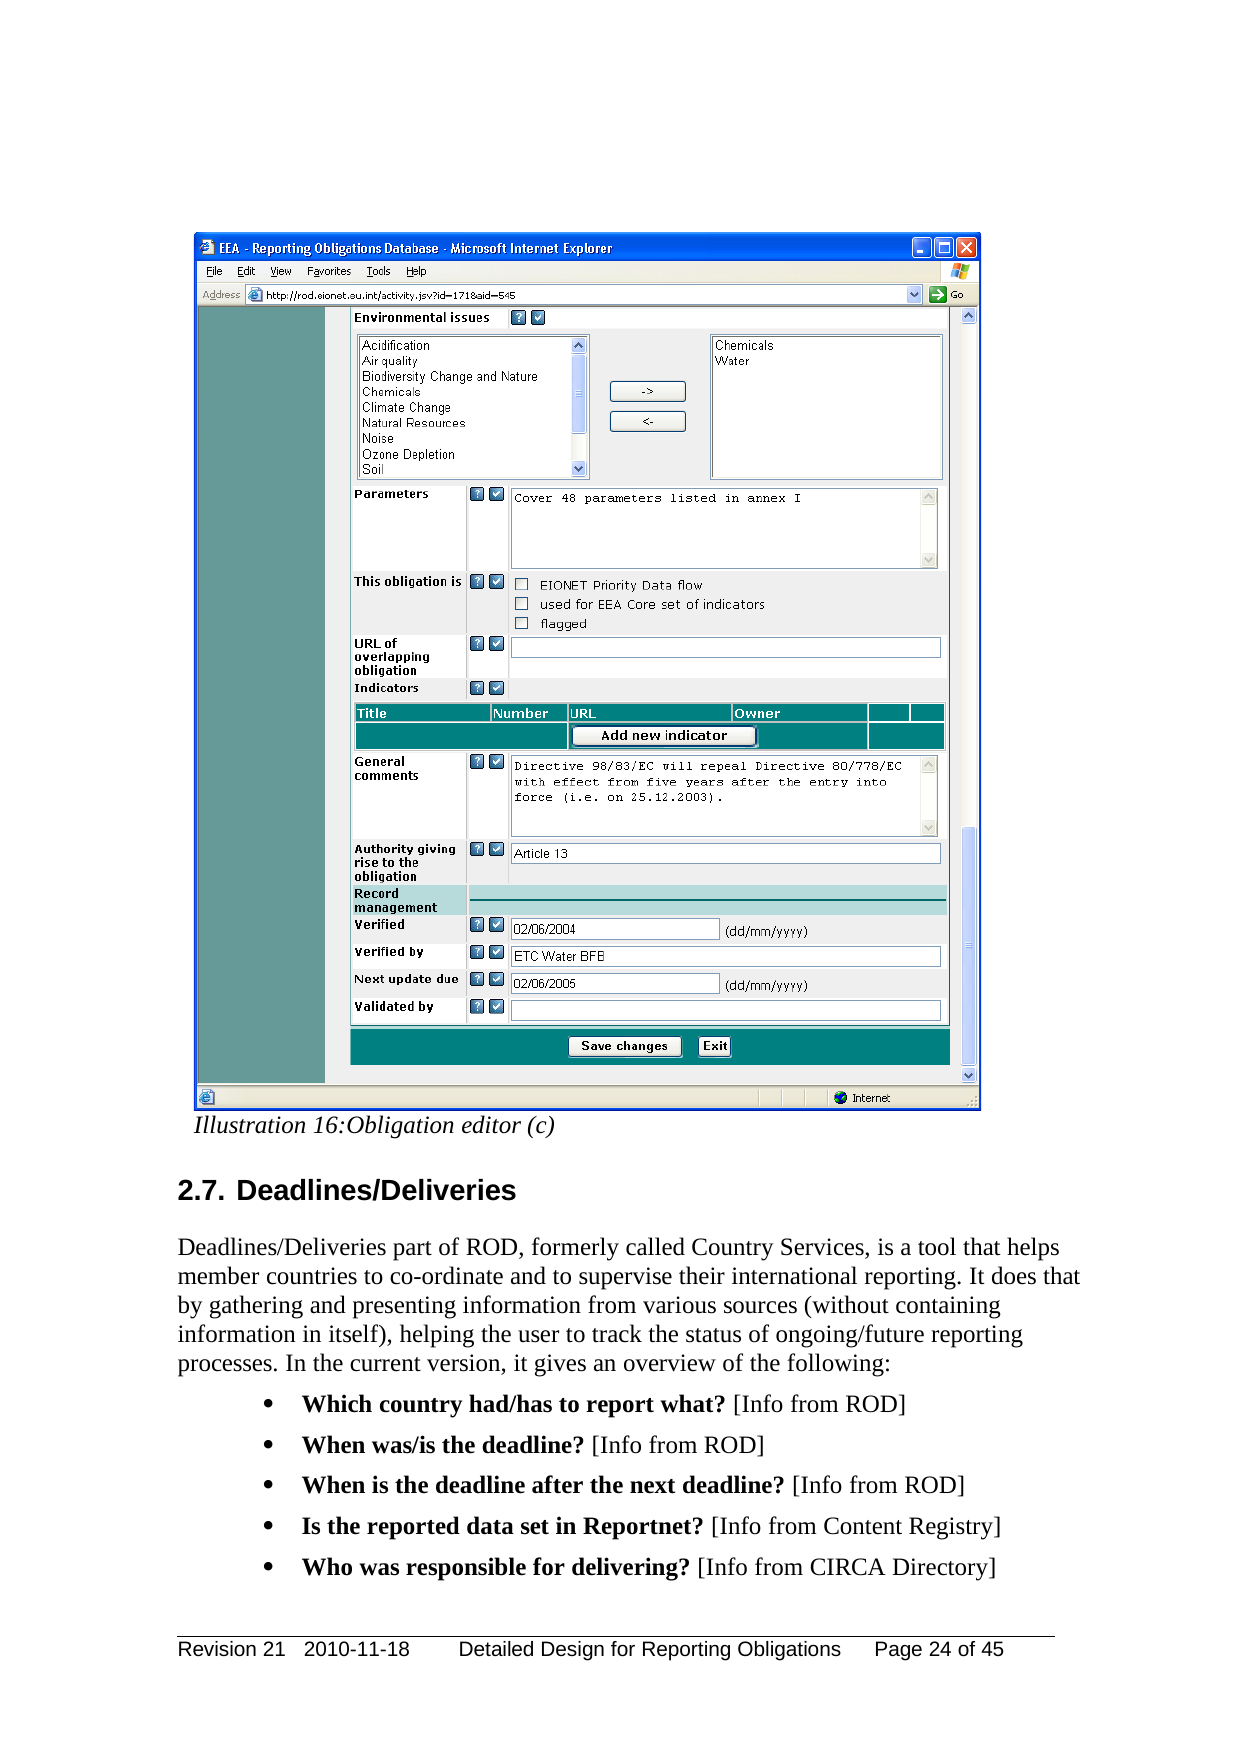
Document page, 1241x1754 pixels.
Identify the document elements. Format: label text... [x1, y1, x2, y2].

subtitle Deadlines/Deliveries [177, 1173, 1092, 1207]
list Who was responsible for delivering? [Info from CIRCA Directory] [264, 1552, 1092, 1581]
list Which country had/has to report what? [Info from ROD] [264, 1389, 1092, 1418]
picture [193, 232, 982, 1111]
list Is the reported data set in Reportnet? [Info from Content Registry] [264, 1511, 1092, 1540]
list When is the deadline after the next deadline? [Info from ROD] [264, 1470, 1092, 1499]
text Deadlines/Deliveries part of ROD, formerly called Country Services, is a tool that helps member countries to co-ordinate and to supervise their international reporting. It does that by gathering and presenting information from various sources (without containing information in itself), helping the user to track the status of ongoing/future reporting processes. In the current version, it gives an overview of the following: [177, 1232, 1092, 1377]
text Illustration 16:Obligation editor (c) [194, 1111, 981, 1139]
list When was/is the deadline? [Info from ROD] [264, 1429, 1092, 1459]
